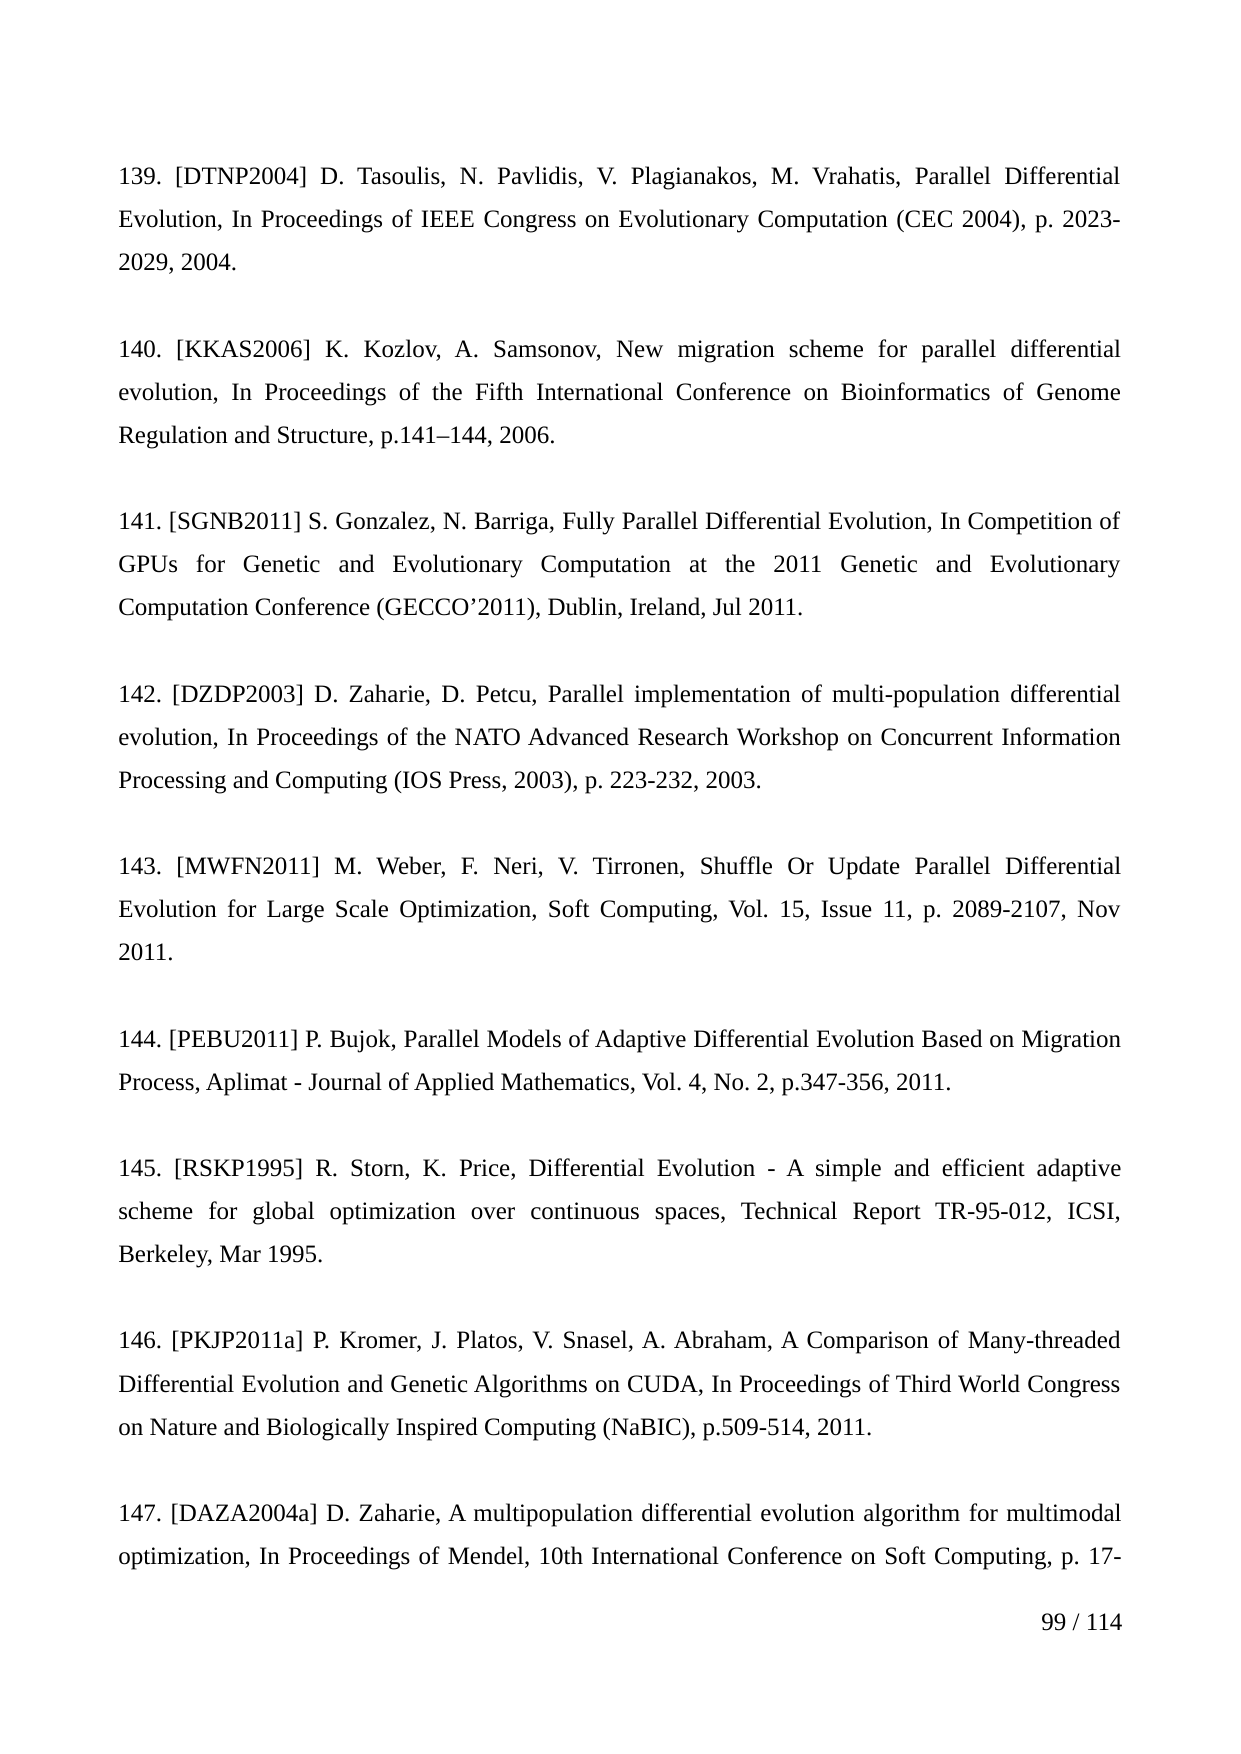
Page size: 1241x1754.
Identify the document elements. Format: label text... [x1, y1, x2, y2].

text 139. [DTNP2004] D. Tasoulis, N. Pavlidis, V. Plagianakos, M. Vrahatis, Parallel Differential Evolution, In Proceedings of IEEE Congress on Evolutionary Computation (CEC 2004), p. 2023-2029, 2004. [118, 161, 1122, 276]
text 142. [DZDP2003] D. Zaharie, D. Petcu, Parallel implementation of multi-population differential evolution, In Proceedings of the NATO Advanced Research Workshop on Concurrent Information Processing and Computing (IOS Press, 2003), p. 223-232, 2003. [118, 679, 1122, 794]
text 144. [PEBU2011] P. Bujok, Parallel Models of Adaptive Differential Evolution Based on Migration Process, Aplimat - Journal of Applied Mathematics, Vol. 4, No. 2, p.347-356, 2011. [118, 1024, 1122, 1096]
text 143. [MWFN2011] M. Weber, F. Neri, V. Tirronen, Shuffle Or Update Parallel Differential Evolution for Large Scale Optimization, Soft Computing, Vol. 15, Issue 11, p. 2089-2107, Nov 2011. [118, 851, 1122, 966]
text 147. [DAZA2004a] D. Zaharie, A multipopulation differential evolution algorithm for multimodal optimization, In Proceedings of Mendel, 10th International Conference on Soft Computing, p. 17- [118, 1498, 1122, 1570]
text 145. [RSKP1995] R. Storn, K. Price, Differential Evolution - A simple and efficient adaptive scheme for global optimization over continuous spaces, Technical Report TR-95-012, ICSI, Berkeley, Mar 1995. [118, 1153, 1122, 1268]
text 140. [KKAS2006] K. Kozlov, A. Samsonov, New migration scheme for parallel differential evolution, In Proceedings of the Fifth International Conference on Bioinformatics of Genome Regulation and Structure, p.141–144, 2006. [118, 334, 1122, 449]
text 146. [PKJP2011a] P. Kromer, J. Platos, V. Snasel, A. Abraham, A Comparison of Many-threaded Differential Evolution and Genetic Algorithms on CUDA, In Proceedings of Third World Congress on Nature and Biologically Inspired Computing (NaBIC), p.509-514, 2011. [118, 1326, 1122, 1441]
text 141. [SGNB2011] S. Gonzalez, N. Barriga, Fully Parallel Differential Evolution, In Competition of GPUs for Genetic and Evolutionary Computation at the 2011 Genetic and Evolutionary Computation Conference (GECCO’2011), Dublin, Ireland, Jul 2011. [118, 506, 1122, 621]
